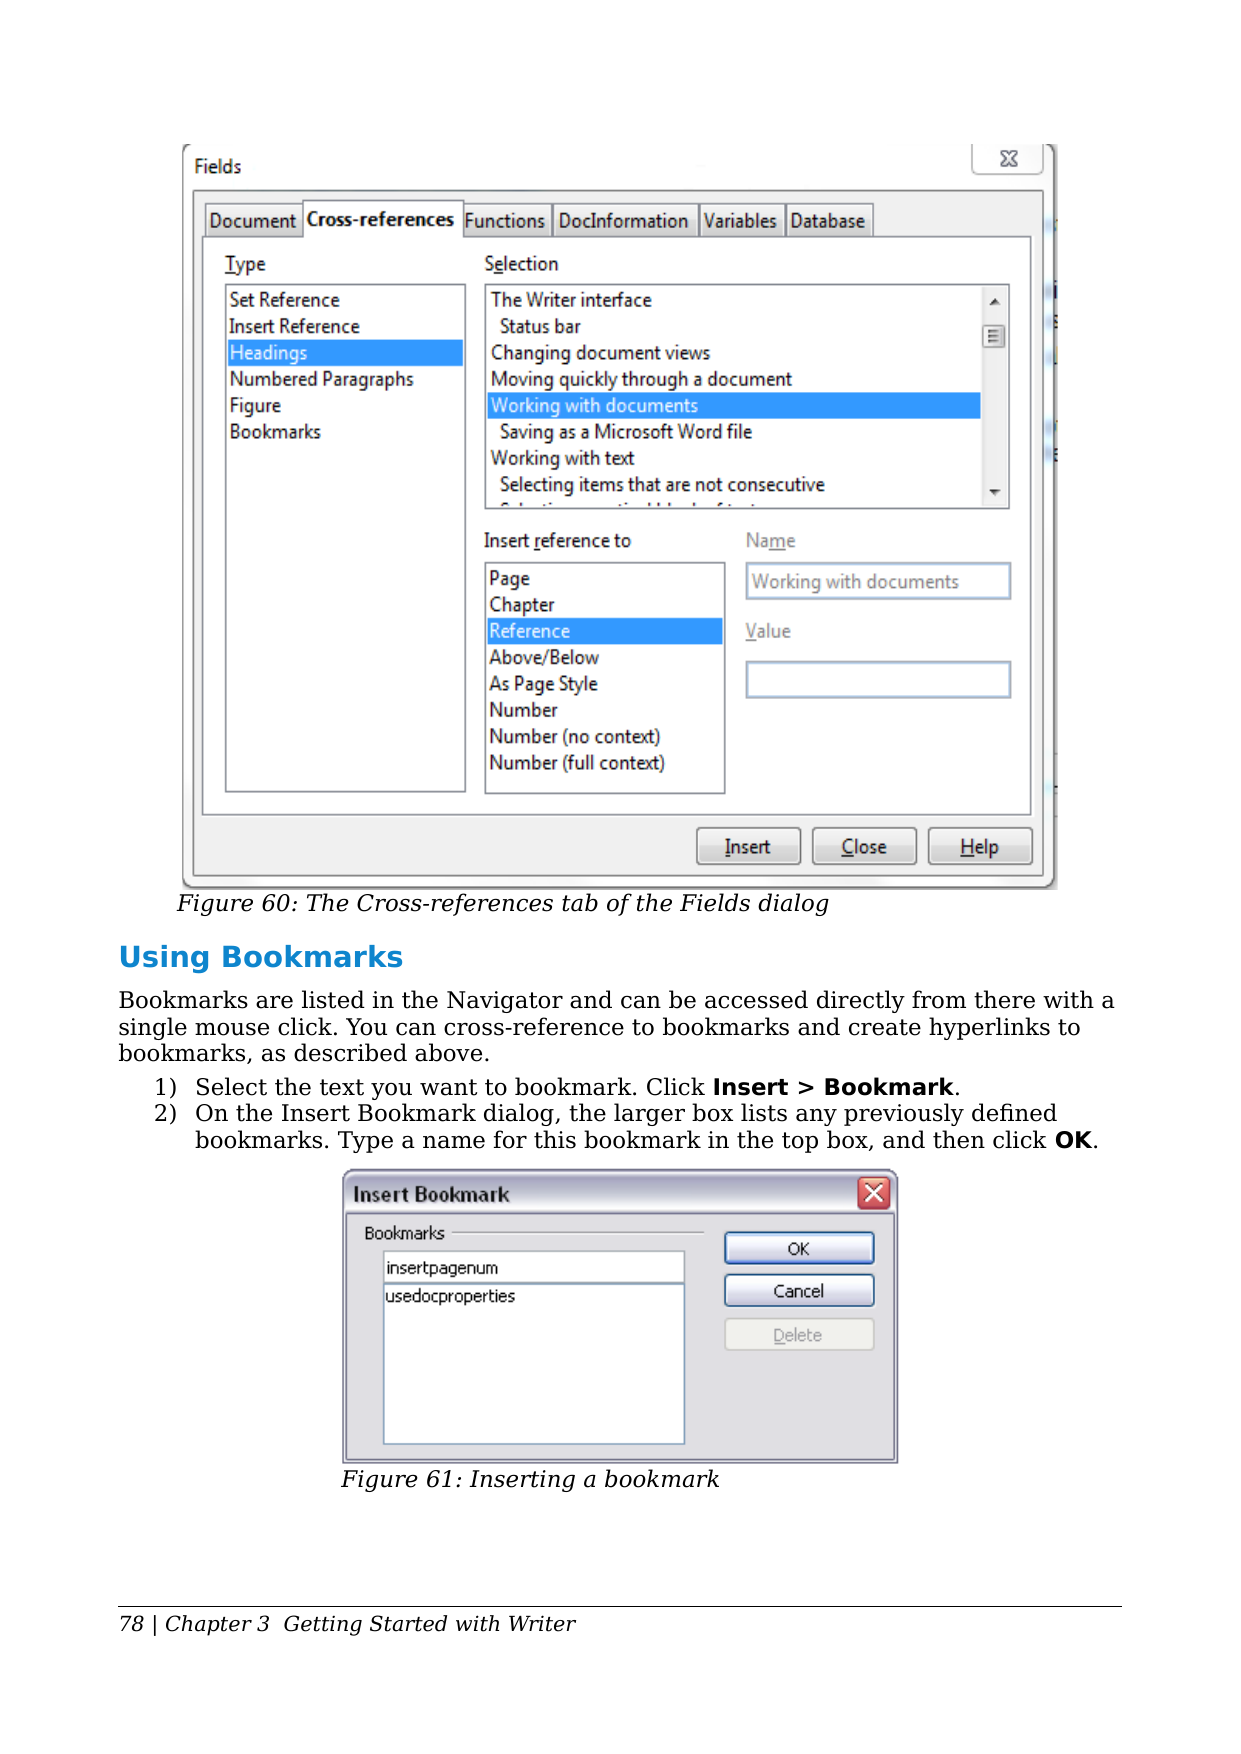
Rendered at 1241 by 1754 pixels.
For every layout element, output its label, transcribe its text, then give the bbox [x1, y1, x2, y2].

list Select the text you want to bookmark. Click Insert > Bookmark. [177, 1074, 1122, 1101]
picture [341, 1166, 900, 1467]
text Figure 60: The Cross-references tab of the Fields dialog [177, 890, 1063, 917]
list On the Insert Bookmark dialog, the larger box lists any previously defined bookmarks. Type a name for this bookmark in the top box, and then click OK. [177, 1101, 1122, 1154]
subtitle Using Bookmarks [118, 941, 1122, 975]
list Bookmarks are listed in the Navigator and can be accessed directly from there with a single mouse click. You can cross-reference to bookmarks and create hyperlinks to bookmarks, as described above. [118, 987, 1122, 1067]
picture [182, 144, 1058, 890]
text Figure 61: Inserting a bookmark [341, 1467, 899, 1493]
